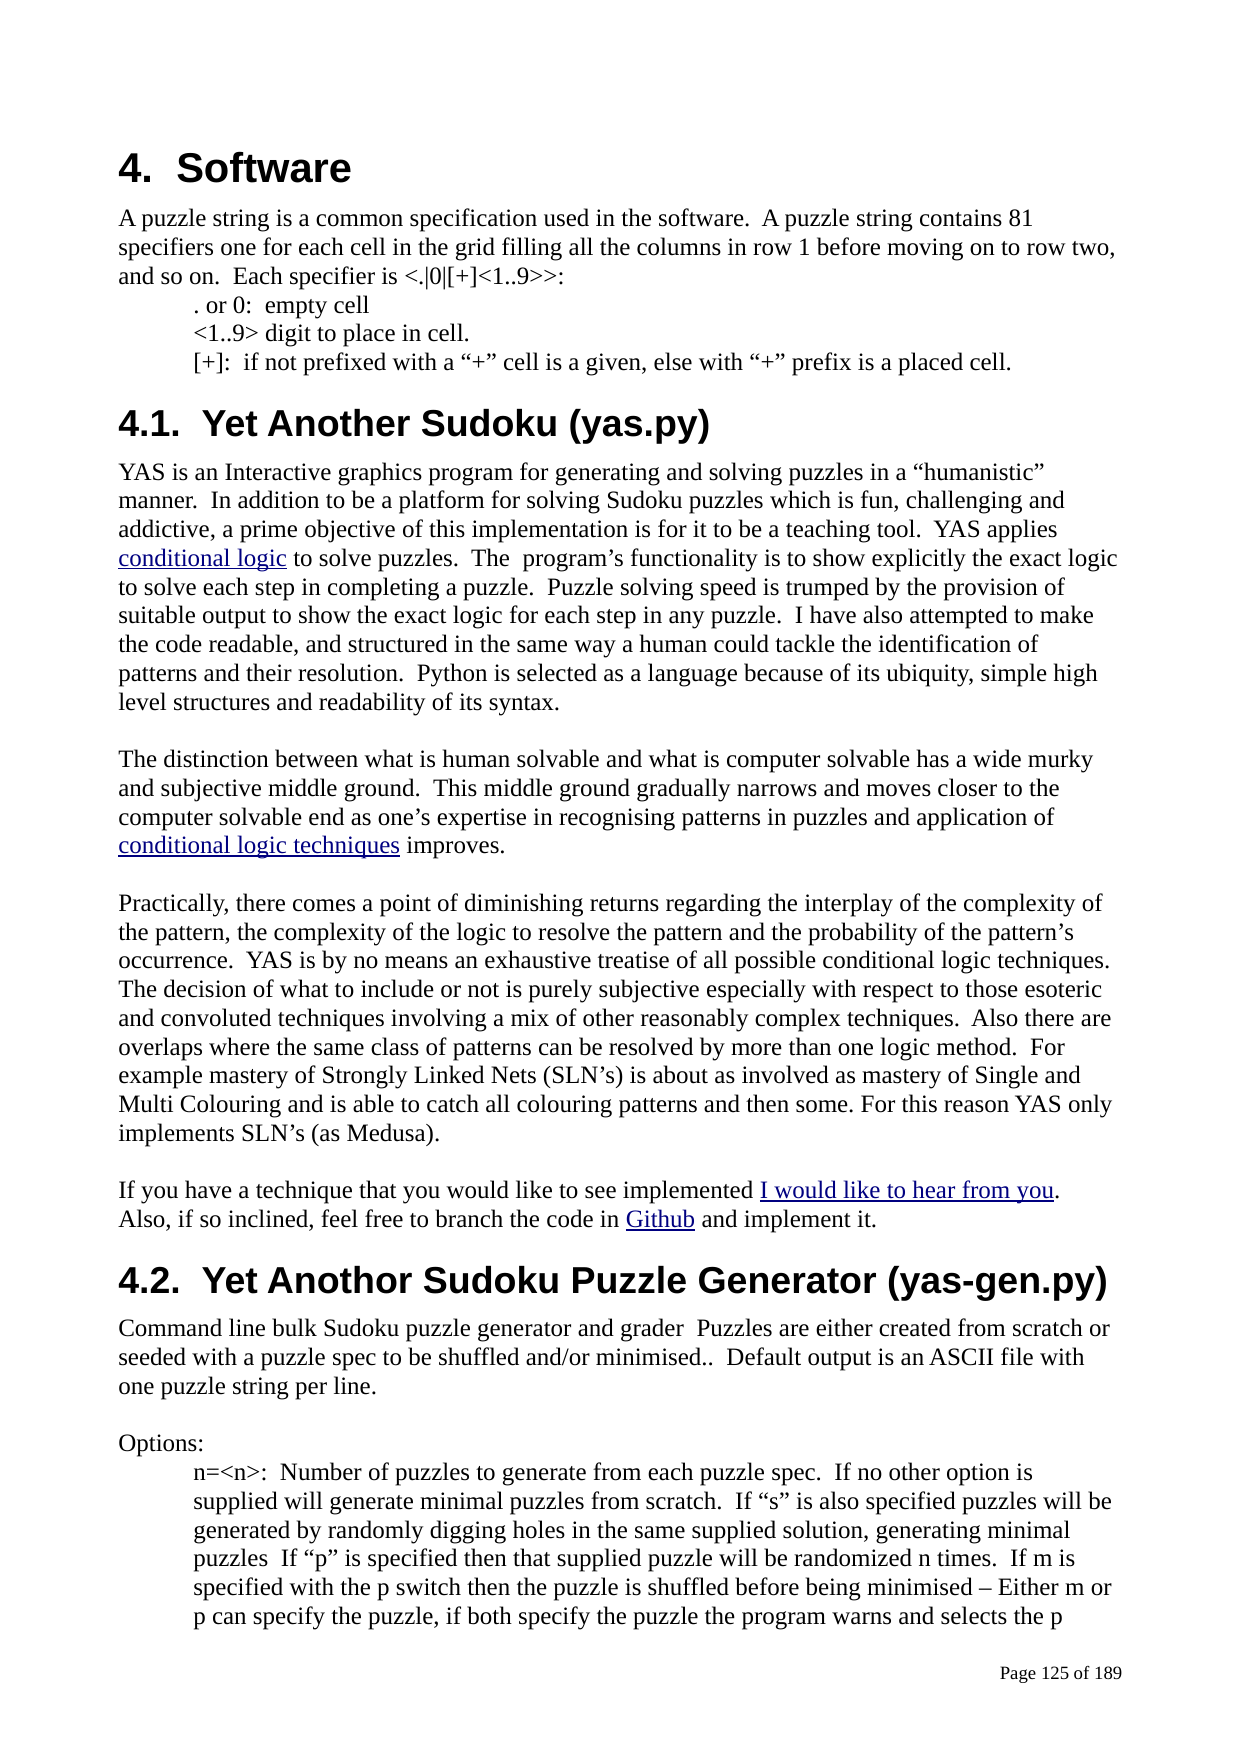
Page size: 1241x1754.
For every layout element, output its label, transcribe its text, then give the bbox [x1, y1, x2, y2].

subtitle Yet Another Sudoku (yas.py) [118, 401, 1122, 444]
text The distinction between what is human solvable and what is computer solvable has a wide murky and subjective middle ground. This middle ground gradually narrows and moves closer to the computer solvable end as one’s expertise in recognising patterns in puzzles and application of conditional logic techniques improves. [118, 744, 1122, 859]
subtitle Yet Anothor Sudoku Puzzle Generator (yas-gen.py) [118, 1258, 1122, 1301]
text . or 0: empty cell [118, 290, 1122, 318]
text n=<n>: Number of puzzles to generate from each puzzle spec. If no other option is supplied will generate minimal puzzles from scratch. If “s” is also specified puzzles will be generated by randomly digging holes in the same supplied solution, generating minimal puzzles If “p” is specified then that supplied puzzle will be randomized n times. If m is specified with the p switch then the puzzle is shuffled before being minimised – Either m or p can specify the puzzle, if both specify the puzzle the program warns and selects the p [193, 1457, 1122, 1630]
text Practically, there comes a point of diminishing returns regarding the interplay of the complexity of the pattern, the complexity of the logic to resolve the pattern and the probability of the pattern’s occurrence. YAS is by no means an exhaustive treatise of all possible conditional logic techniques. The decision of what to include or not is purely subjective especially with respect to those esoteric and convoluted techniques involving a mix of other reasonably complex techniques. Also there are overlaps where the same class of patterns can be resolved by more than one logic method. For example mastery of Strongly Linked Nets (SLN’s) is about as involved as mastery of Single and Multi Colouring and is able to catch all colouring patterns and then some. For this reason YAS only implements SLN’s (as Medusa). [118, 888, 1122, 1147]
text [+]: if not prefixed with a “+” cell is a given, else with “+” prefix is a placed cell. [118, 347, 1122, 376]
text Command line bulk Sudoku puzzle generator and grader Puzzles are either created from scratch or seeded with a puzzle spec to be shuffled and/or minimised.. Default output is an ASCII file with one puzzle string per line. [118, 1313, 1122, 1400]
subtitle Software [118, 143, 1122, 191]
text YAS is an Interactive graphics program for generating and solving puzzles in a “humanistic” manner. In addition to be a platform for solving Sudoku puzzles which is fun, challenging and addictive, a prime objective of this implementation is for it to be a teaching tool. YAS applies conditional logic to solve puzzles. The program’s functionality is to show explicitly the exact logic to solve each step in completing a puzzle. Puzzle solving speed is trumped by the provision of suitable output to show the exact logic for each step in any puzzle. I have also attempted to make the code readable, and structured in the same way a human could tackle the identification of patterns and their resolution. Python is selected as a language because of its ubiquity, simple high level structures and readability of its syntax. [118, 457, 1122, 715]
text If you have a technique that you would like to see implemented I would like to hear from you. Also, if so inclined, feel free to branch the code in Github and implement it. [118, 1175, 1122, 1233]
text A puzzle string is a common specification used in the software. A puzzle string contains 81 specifiers one for each cell in the grid filling all the columns in row 1 before moving on to row two, and so on. Each specifier is <.|0|[+]<1..9>>: [118, 203, 1122, 290]
text Options: [118, 1428, 1122, 1457]
text <1..9> digit to place in cell. [118, 318, 1122, 347]
